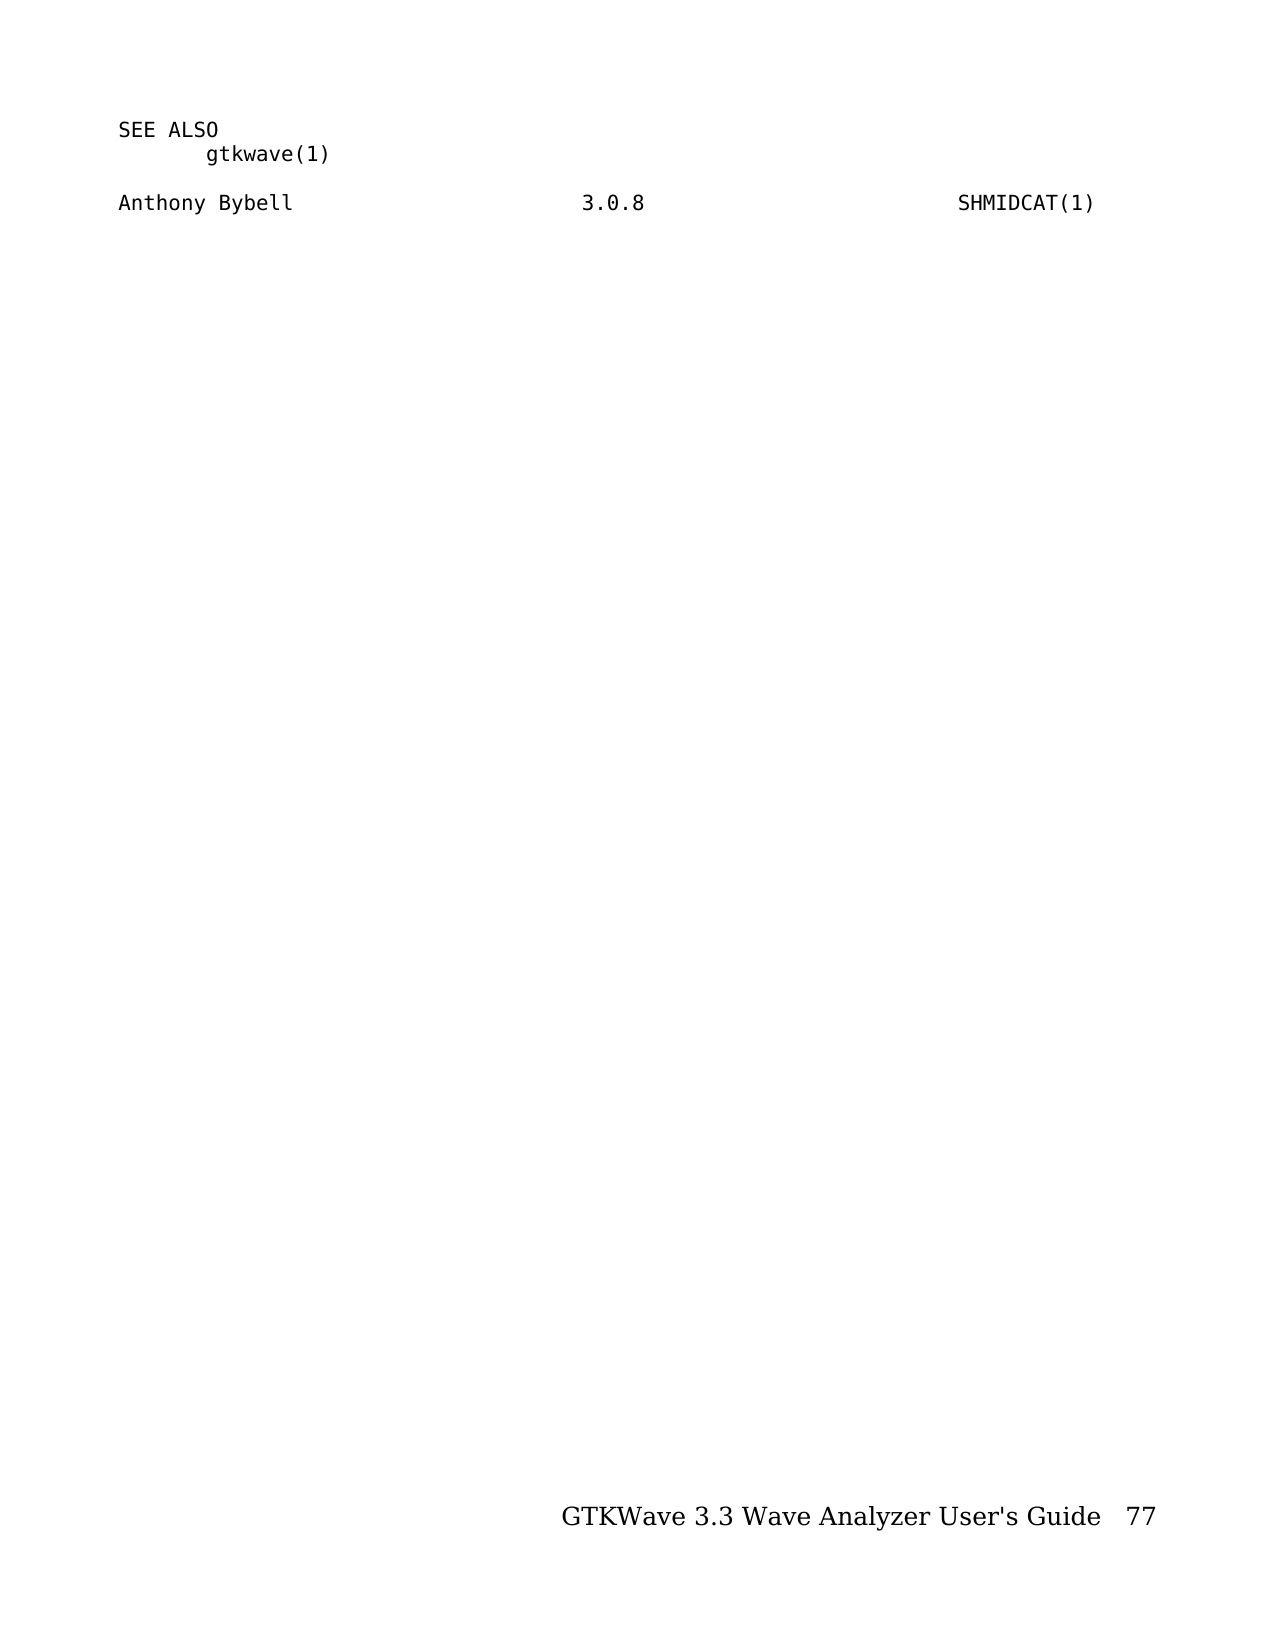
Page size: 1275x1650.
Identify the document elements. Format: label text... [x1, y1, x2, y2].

text SEE ALSO [118, 118, 1157, 142]
text gtkwave(1) [118, 142, 1157, 167]
text Anthony Bybell 3.0.8 SHMIDCAT(1) [118, 191, 1157, 215]
